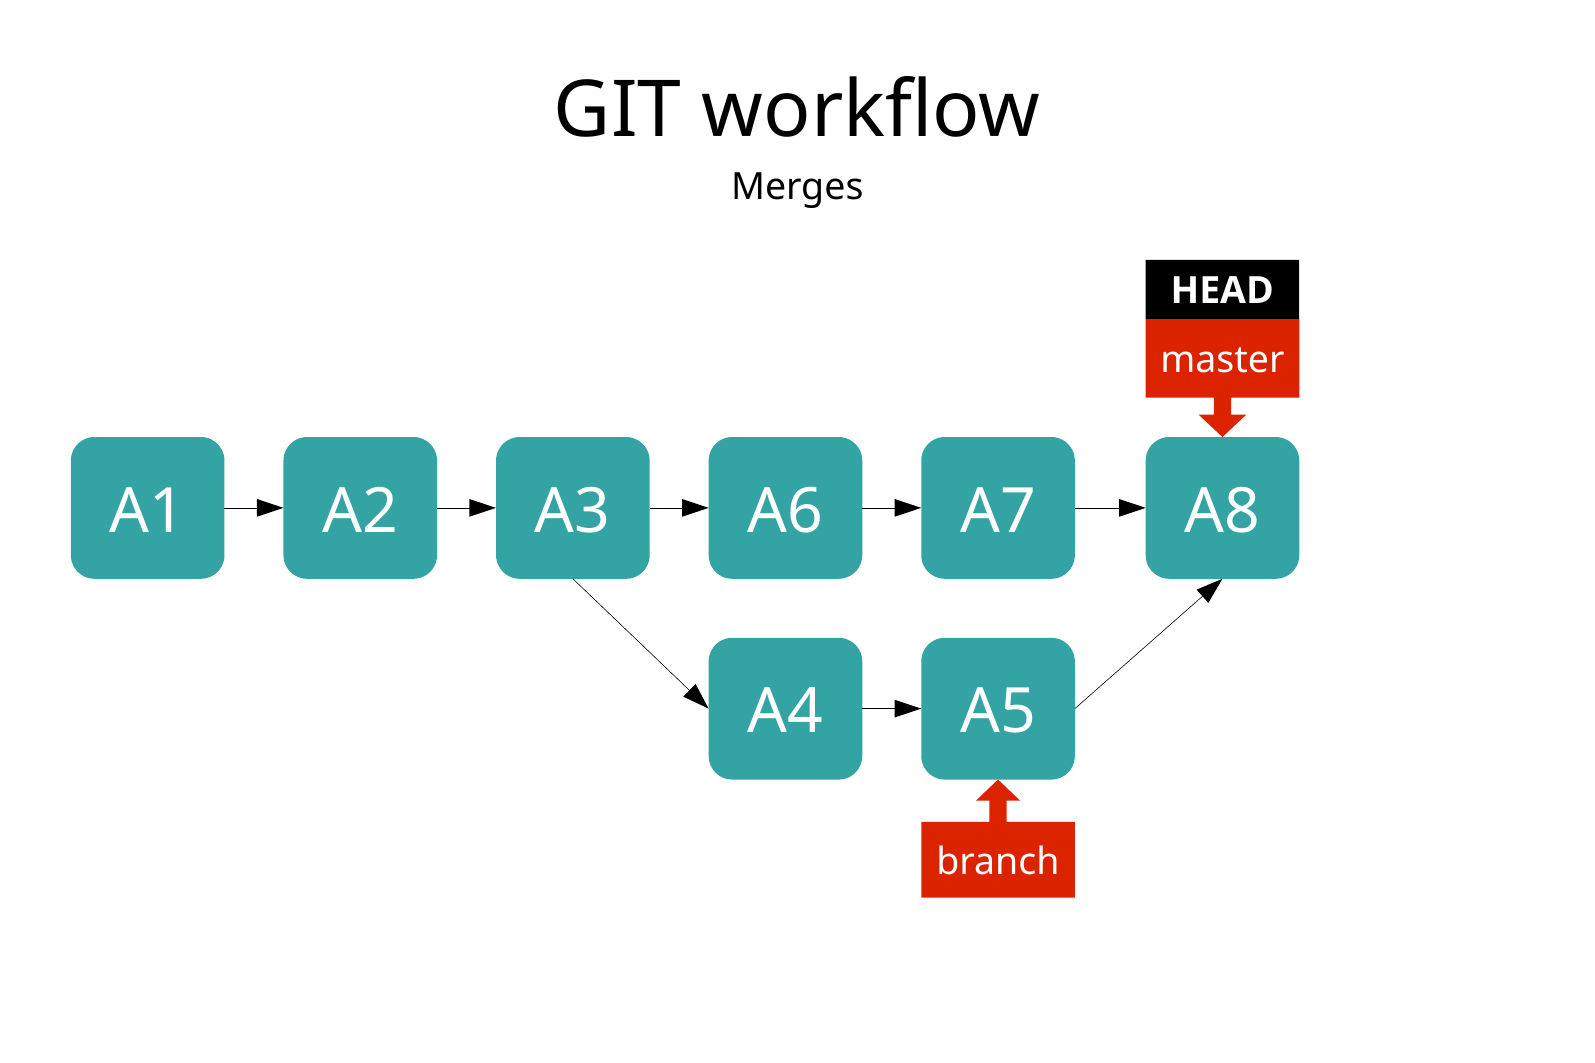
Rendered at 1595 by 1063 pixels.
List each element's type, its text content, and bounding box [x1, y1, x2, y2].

text_box A6 [708, 437, 863, 579]
title GIT workflow Merges [79, 42, 1515, 220]
text_box A4 [708, 637, 863, 780]
text_box A5 [921, 637, 1075, 780]
text_box HEAD [1145, 259, 1300, 319]
text_box branch [921, 780, 1075, 898]
text_box A3 [496, 437, 650, 579]
text_box A7 [921, 437, 1075, 579]
text_box A2 [283, 437, 438, 579]
text_box A8 [1145, 437, 1300, 579]
text_box master [1145, 319, 1300, 437]
text_box A1 [70, 437, 225, 579]
